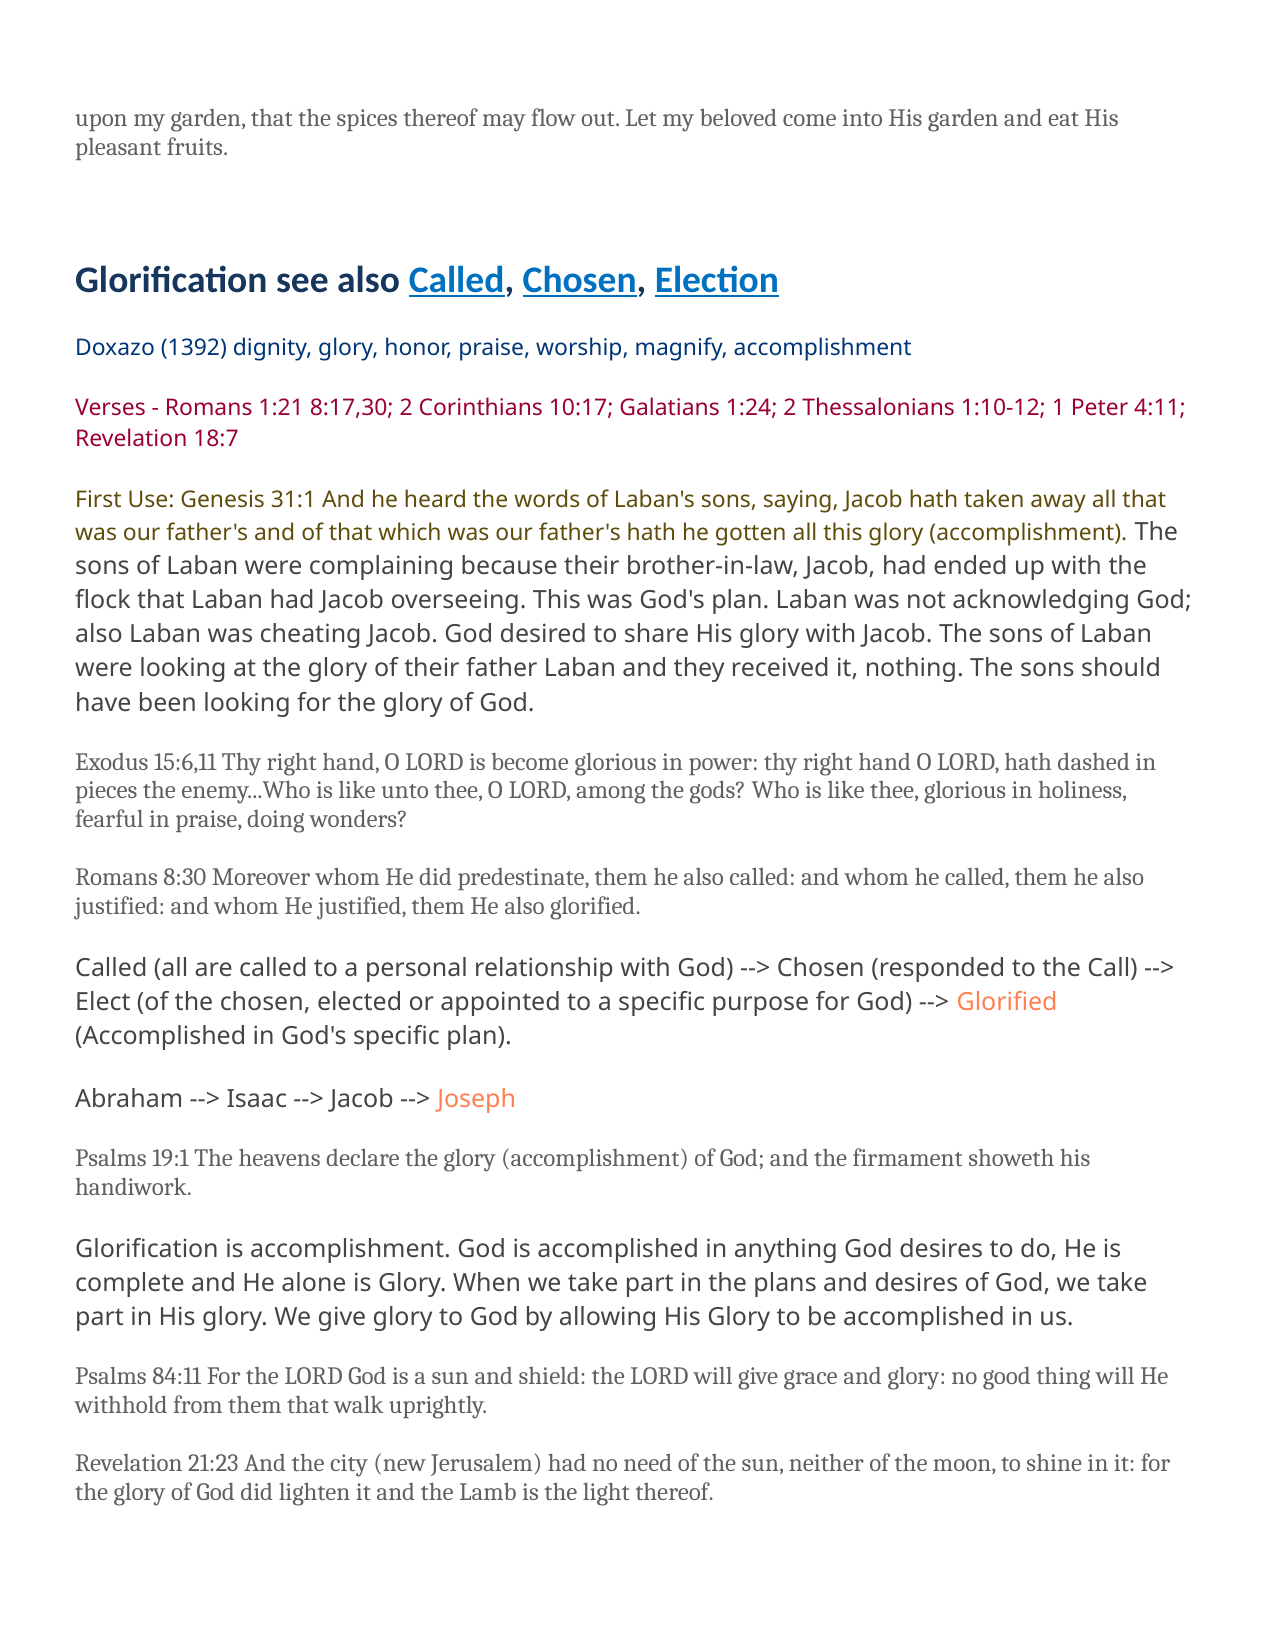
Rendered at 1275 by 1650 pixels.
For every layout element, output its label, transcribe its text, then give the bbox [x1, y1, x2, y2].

text upon my garden, that the spices thereof may flow out. Let my beloved come into His garden and eat His pleasant fruits. [75, 104, 1200, 161]
text Abraham --> Isaac --> Jacob --> Joseph [75, 1081, 1200, 1115]
subtitle Glorification see also Called, Chosen, Election [75, 256, 1200, 301]
text Glorification is accomplishment. God is accomplished in anything God desires to do, He is complete and He alone is Glory. When we take part in the plans and desires of God, we take part in His glory. We give glory to God by allowing His Glory to be accomplished in us. [75, 1231, 1200, 1333]
text Exodus 15:6,11 Thy right hand, O LORD is become glorious in power: thy right hand O LORD, hath dashed in pieces the enemy...Who is like unto thee, O LORD, among the gods? Who is like thee, glorious in holiness, fearful in praise, doing wonders? [75, 747, 1200, 834]
text Called (all are called to a personal relationship with God) --> Chosen (responded to the Call) --> Elect (of the chosen, elected or appointed to a specific purpose for God) --> Glorified (Accomplished in God's specific plan). [75, 949, 1200, 1052]
text First Use: Genesis 31:1 And he heard the words of Laban's sons, saying, Jacob hath taken away all that was our father's and of that which was our father's hath he gotten all this glory (accomplishment). The sons of Laban were complaining because their brother-in-law, Jacob, had ended up with the flock that Laban had Jacob overseeing. This was God's plan. Laban was not acknowledging God; also Laban was cheating Jacob. God desired to share His glory with Jacob. The sons of Laban were looking at the glory of their father Laban and they received it, nothing. The sons should have been looking for the glory of God. [75, 483, 1200, 718]
text Romans 8:30 Moreover whom He did predestinate, them he also called: and whom he called, them he also justified: and whom He justified, them He also glorified. [75, 863, 1200, 920]
text Doxazo (1392) dignity, glory, honor, praise, worship, magnify, accomplishment [75, 331, 1200, 362]
text Psalms 84:11 For the LORD God is a sun and shield: the LORD will give grace and glory: no good thing will He withhold from them that walk uprightly. [75, 1362, 1200, 1419]
text Psalms 19:1 The heavens declare the glory (accomplishment) of God; and the firmament showeth his handiwork. [75, 1144, 1200, 1202]
text Verses - Romans 1:21 8:17,30; 2 Corinthians 10:17; Galatians 1:24; 2 Thessalonians 1:10-12; 1 Peter 4:11; Revelation 18:7 [75, 391, 1200, 453]
text Revelation 21:23 And the city (new Jerusalem) had no need of the sun, neither of the moon, to shine in it: for the glory of God did lighten it and the Lamb is the light thereof. [75, 1449, 1200, 1506]
